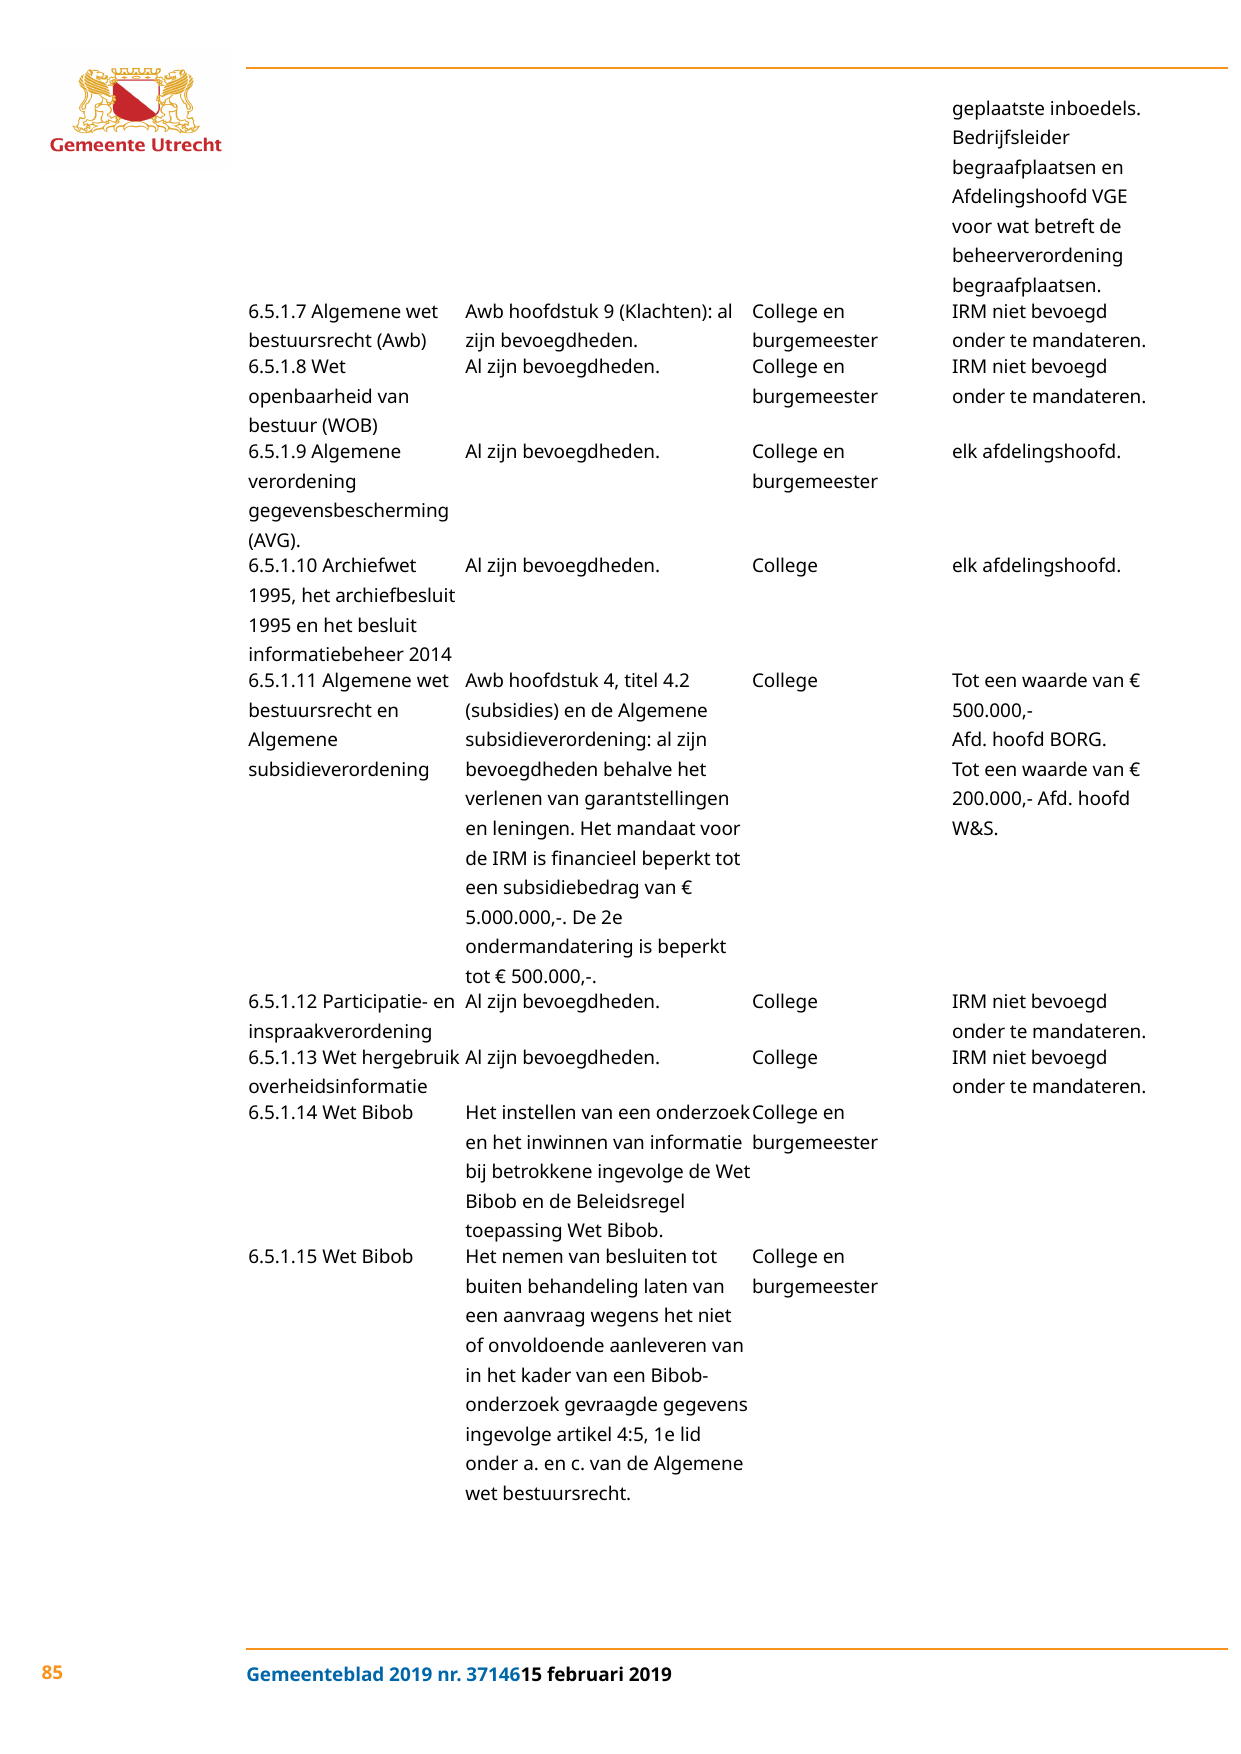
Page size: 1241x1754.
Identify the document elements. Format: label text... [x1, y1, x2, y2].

table_cell College [752, 553, 952, 667]
table_cell geplaatste inboedels. Bedrijfsleider begraafplaatsen en Afdelingshoofd VGE voor wat betreft de beheerverordening begraafplaatsen. [952, 95, 1152, 298]
table_cell 6.5.1.11 Algemene wet bestuursrecht en Algemene subsidieverordening [248, 667, 465, 989]
picture [41, 47, 231, 172]
table_cell College en burgemeester [752, 438, 952, 553]
table_cell Het instellen van een onderzoek en het inwinnen van informatie bij betrokkene ingevolge de Wet Bibob en de Beleidsregel toepassing Wet Bibob. [465, 1099, 752, 1243]
table_cell Awb hoofdstuk 4, titel 4.2 (subsidies) en de Algemene subsidieverordening: al zijn bevoegdheden behalve het verlenen van garantstellingen en leningen. Het mandaat voor de IRM is financieel beperkt tot een subsidiebedrag van € 5.000.000,-. De 2e ondermandatering is beperkt tot € 500.000,-. [465, 667, 752, 989]
table_cell Al zijn bevoegdheden. [465, 353, 752, 438]
table_cell Tot een waarde van € 500.000,- Afd. hoofd BORG. Tot een waarde van € 200.000,- Afd. hoofd W&S. [952, 667, 1152, 989]
table_cell Al zijn bevoegdheden. [465, 438, 752, 553]
table_cell IRM niet bevoegd onder te mandateren. [952, 298, 1152, 353]
table_cell College en burgemeester [752, 1244, 952, 1506]
table_cell College [752, 989, 952, 1044]
table_cell [465, 95, 752, 298]
table_cell College [752, 667, 952, 989]
table_cell [752, 95, 952, 298]
table_cell Al zijn bevoegdheden. [465, 1044, 752, 1099]
table_cell Het nemen van besluiten tot buiten behandeling laten van een aanvraag wegens het niet of onvoldoende aanleveren van in het kader van een Bibob-onderzoek gevraagde gegevens ingevolge artikel 4:5, 1e lid onder a. en c. van de Algemene wet bestuursrecht. [465, 1244, 752, 1506]
table_cell IRM niet bevoegd onder te mandateren. [952, 989, 1152, 1044]
table_cell elk afdelingshoofd. [952, 553, 1152, 667]
table_cell College en burgemeester [752, 1099, 952, 1243]
table_cell elk afdelingshoofd. [952, 438, 1152, 553]
table_cell Al zijn bevoegdheden. [465, 989, 752, 1044]
table_cell College en burgemeester [752, 298, 952, 353]
table_cell 6.5.1.13 Wet hergebruik overheidsinformatie [248, 1044, 465, 1099]
table_cell [248, 95, 465, 298]
table_cell [952, 1099, 1152, 1243]
table_cell College [752, 1044, 952, 1099]
table_cell Al zijn bevoegdheden. [465, 553, 752, 667]
table_cell 6.5.1.12 Participatie- en inspraakverordening [248, 989, 465, 1044]
table_cell IRM niet bevoegd onder te mandateren. [952, 353, 1152, 438]
table_cell IRM niet bevoegd onder te mandateren. [952, 1044, 1152, 1099]
table_cell 6.5.1.7 Algemene wet bestuursrecht (Awb) [248, 298, 465, 353]
table_cell 6.5.1.10 Archiefwet 1995, het archiefbesluit 1995 en het besluit informatiebeheer 2014 [248, 553, 465, 667]
table_cell 6.5.1.9 Algemene verordening gegevensbescherming (AVG). [248, 438, 465, 553]
table_cell 6.5.1.14 Wet Bibob [248, 1099, 465, 1243]
table_cell 6.5.1.8 Wet openbaarheid van bestuur (WOB) [248, 353, 465, 438]
table_cell [952, 1244, 1152, 1506]
table_cell College en burgemeester [752, 353, 952, 438]
table_cell 6.5.1.15 Wet Bibob [248, 1244, 465, 1506]
table_cell Awb hoofdstuk 9 (Klachten): al zijn bevoegdheden. [465, 298, 752, 353]
